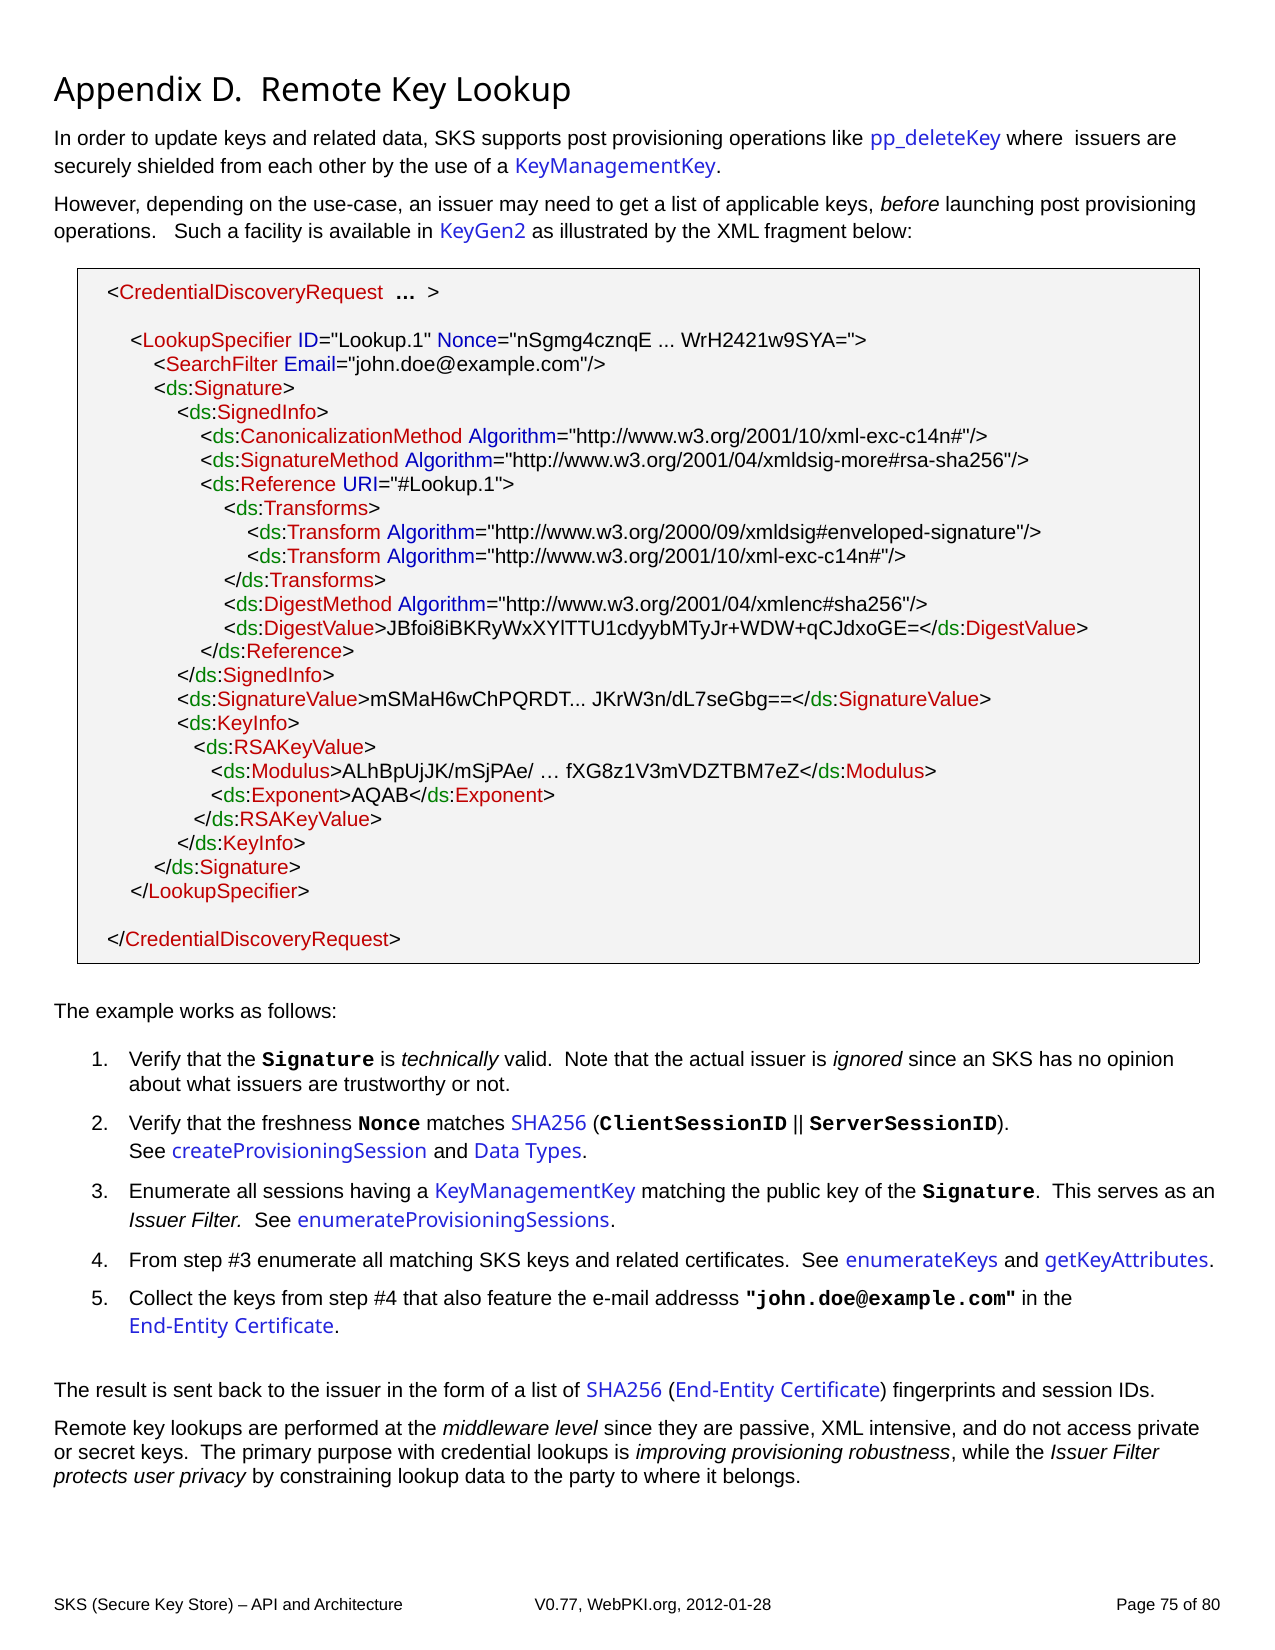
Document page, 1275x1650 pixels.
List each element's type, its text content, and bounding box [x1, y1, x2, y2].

text The example works as follows: [54, 998, 1221, 1046]
text The result is sent back to the issuer in the form of a list of SHA256 (End-Entity Certificate) fingerprints and session IDs. [54, 1352, 1221, 1404]
list Verify that the freshness Nonce matches SHA256 (ClientSessionID || ServerSessionID). See createProvisioningSession and Data Types. [91, 1108, 1221, 1165]
list Collect the keys from step #4 that also feature the e-mail addresss "john.doe@example.com" in the End-Entity Certificate. [91, 1286, 1221, 1340]
subtitle Remote Key Lookup [54, 66, 1221, 111]
table_header <CredentialDiscoveryRequest … > <LookupSpecifier ID="Lookup.1" Nonce="nSgmg4cznqE ... WrH2421w9SYA="> <SearchFilter Email="john.doe@example.com"/> <ds:Signature> <ds:SignedInfo> <ds:CanonicalizationMethod Algorithm="http://www.w3.org/2001/10/xml-exc-c14n#"/> <ds:SignatureMethod Algorithm="http://www.w3.org/2001/04/xmldsig-more#rsa-sha256"/> <ds:Reference URI="#Lookup.1"> <ds:Transforms> <ds:Transform Algorithm="http://www.w3.org/2000/09/xmldsig#enveloped-signature"/> <ds:Transform Algorithm="http://www.w3.org/2001/10/xml-exc-c14n#"/> </ds:Transforms> <ds:DigestMethod Algorithm="http://www.w3.org/2001/04/xmlenc#sha256"/> <ds:DigestValue>JBfoi8iBKRyWxXYlTTU1cdyybMTyJr+WDW+qCJdxoGE=</ds:DigestValue> </ds:Reference> </ds:SignedInfo> <ds:SignatureValue>mSMaH6wChPQRDT... JKrW3n/dL7seGbg==</ds:SignatureValue> <ds:KeyInfo> <ds:RSAKeyValue> <ds:Modulus>ALhBpUjJK/mSjPAe/ … fXG8z1V3mVDZTBM7eZ</ds:Modulus> <ds:Exponent>AQAB</ds:Exponent> </ds:RSAKeyValue> </ds:KeyInfo> </ds:Signature> </LookupSpecifier> </CredentialDiscoveryRequest> [78, 269, 1199, 963]
list Verify that the Signature is technically valid. Note that the actual issuer is ignored since an SKS has no opinion about what issuers are trustworthy or not. [91, 1046, 1221, 1096]
list From step #3 enumerate all matching SKS keys and related certificates. See enumerateKeys and getKeyAttributes. [91, 1245, 1221, 1274]
text In order to update keys and related data, SKS supports post provisioning operations like pp_deleteKey where issuers are securely shielded from each other by the use of a KeyManagementKey. [54, 123, 1221, 180]
list Enumerate all sessions having a KeyManagementKey matching the public key of the Signature. This serves as an Issuer Filter. See enumerateProvisioningSessions. [91, 1177, 1221, 1234]
text However, depending on the use-case, an issuer may need to get a list of applicable keys, before launching post provisioning operations. Such a facility is available in KeyGen2 as illustrated by the XML fragment below: [54, 192, 1221, 268]
text Remote key lookups are performed at the middleware level since they are passive, XML intensive, and do not access private or secret keys. The primary purpose with credential lookups is improving provisioning robustness, while the Issuer Filter protects user privacy by constraining lookup data to the party to where it belongs. [54, 1416, 1221, 1488]
